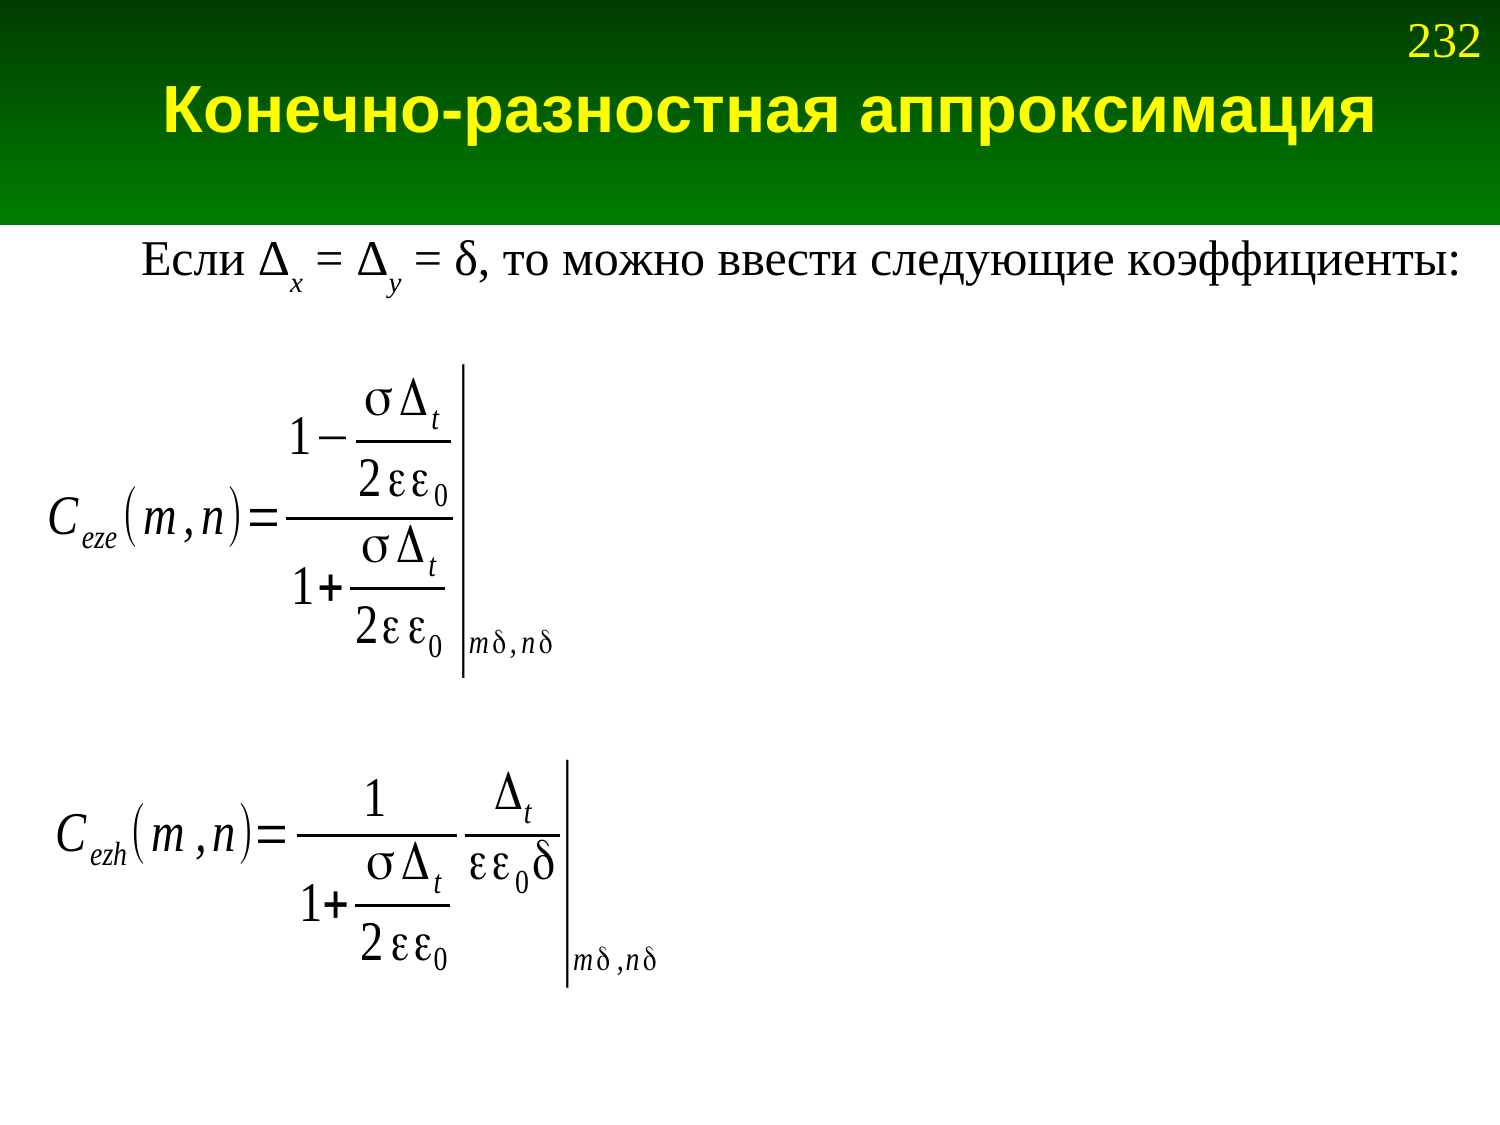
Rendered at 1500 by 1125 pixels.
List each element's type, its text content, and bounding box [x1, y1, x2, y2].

title Конечно-разностная аппроксимация [100, 7, 1441, 204]
text_box Если Δx = Δy = δ, то можно ввести следующие коэффициенты: [126, 218, 1472, 306]
chart [43, 756, 670, 991]
chart [35, 359, 565, 680]
